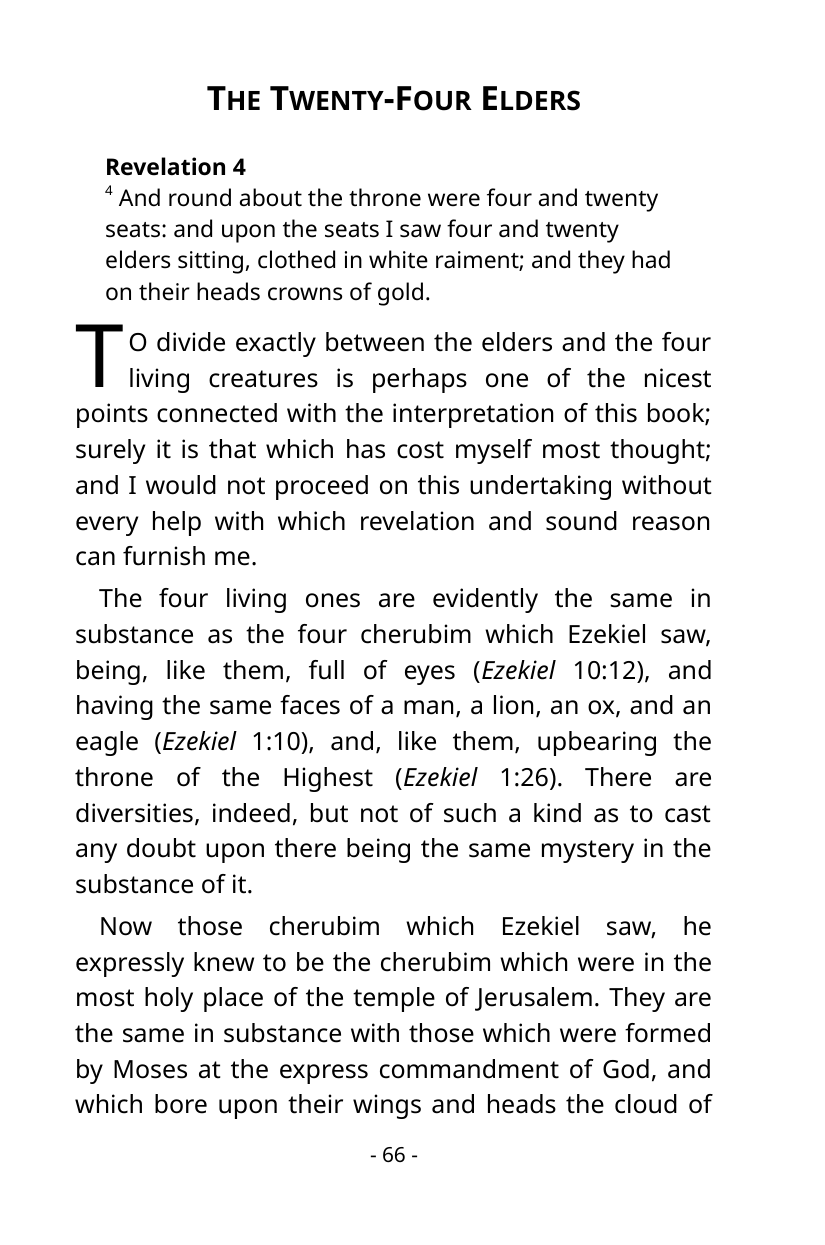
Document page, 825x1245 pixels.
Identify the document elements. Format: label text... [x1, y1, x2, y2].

text The four living ones are evidently the same in substance as the four cherubim which Ezekiel saw, being, like them, full of eyes (Ezekiel 10:12), and having the same faces of a man, a lion, an ox, and an eagle (Ezekiel 1:10), and, like them, upbearing the throne of the Highest (Ezekiel 1:26). There are diversities, indeed, but not of such a kind as to cast any doubt upon there being the same mystery in the substance of it. [75, 581, 712, 901]
text 4 And round about the throne were four and twenty seats: and upon the seats I saw four and twenty elders sitting, clothed in white raiment; and they had on their heads crowns of gold. [105, 182, 682, 307]
subtitle The Twenty-Four Elders [75, 75, 712, 120]
text Now those cherubim which Ezekiel saw, he expressly knew to be the cherubim which were in the most holy place of the temple of Jerusalem. They are the same in substance with those which were formed by Moses at the express commandment of God, and which bore upon their wings and heads the cloud of [75, 908, 712, 1121]
text TO divide exactly between the elders and the four living creatures is perhaps one of the nicest points connected with the interpretation of this book; surely it is that which has cost myself most thought; and I would not proceed on this undertaking without every help with which revelation and sound reason can furnish me. [75, 325, 712, 573]
text Revelation 4 [105, 150, 712, 182]
